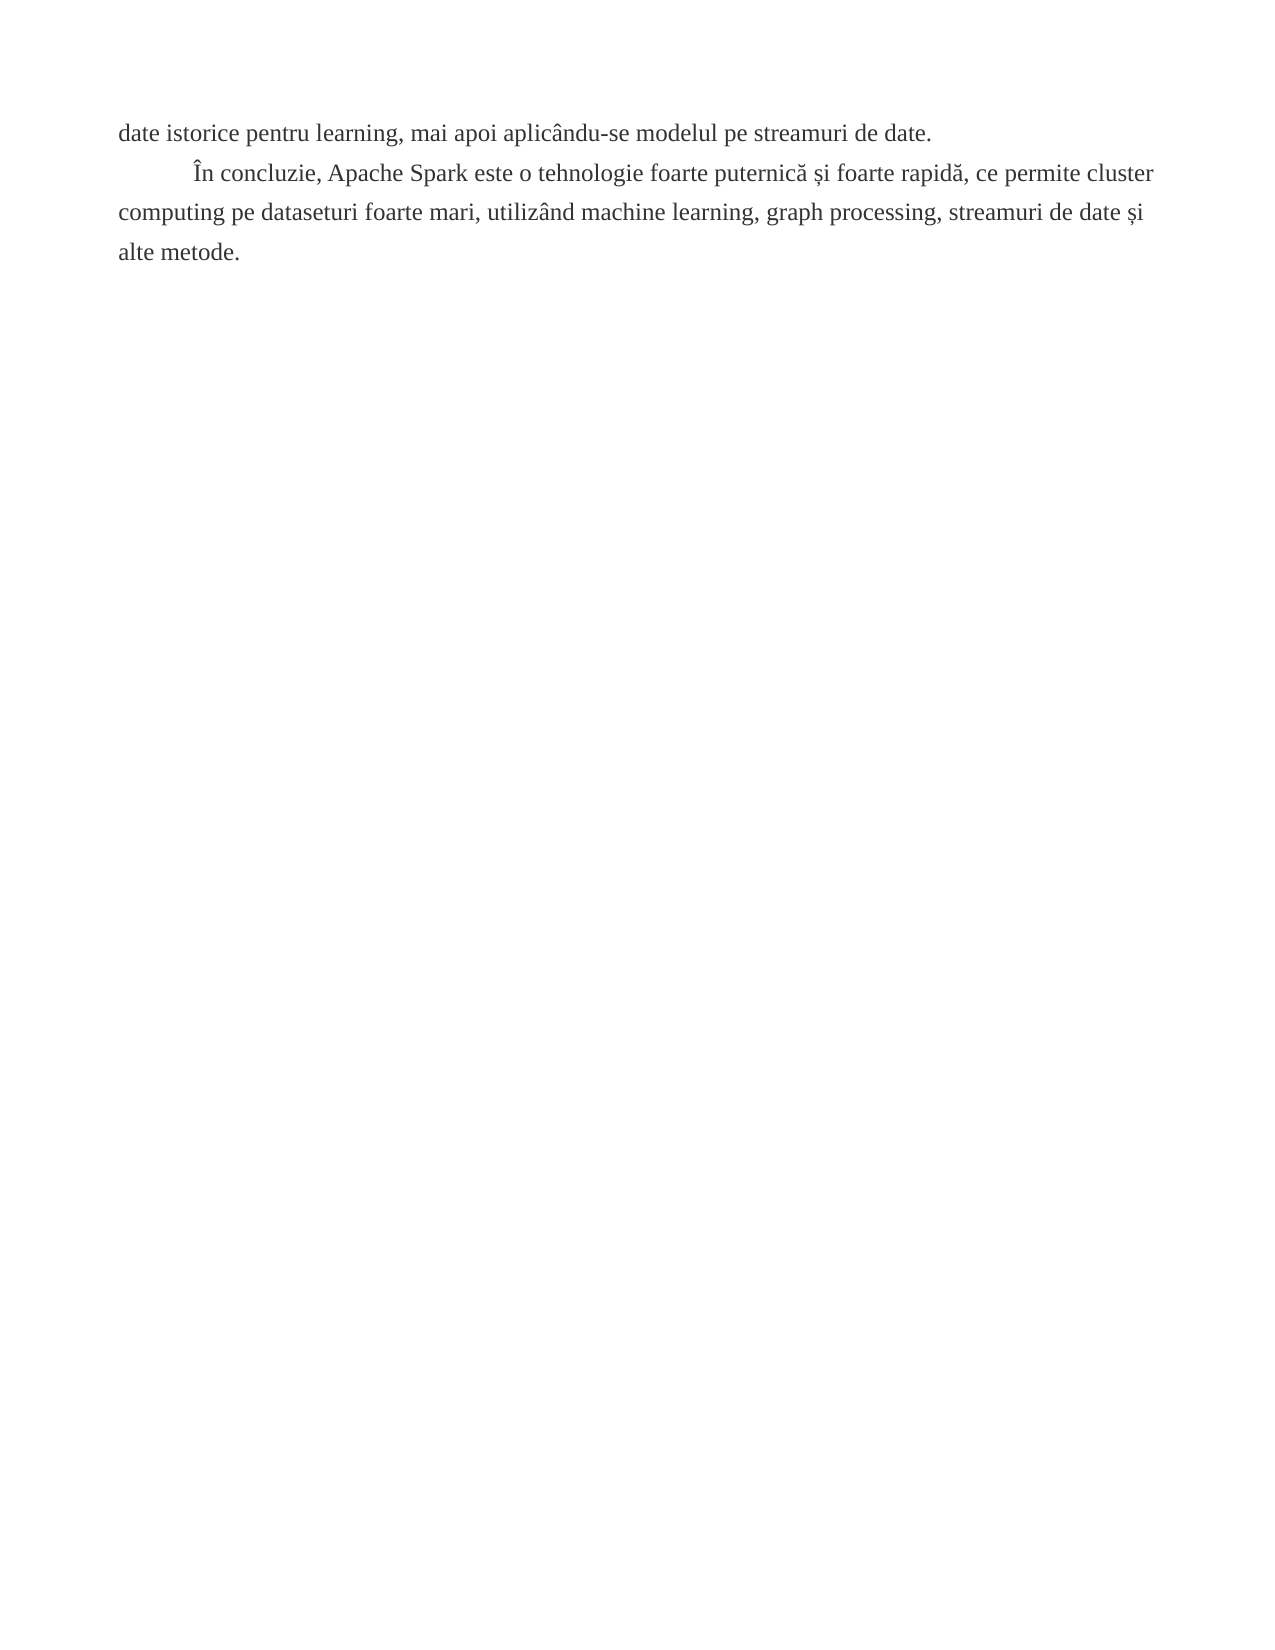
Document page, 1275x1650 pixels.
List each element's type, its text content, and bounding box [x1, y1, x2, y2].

text date istorice pentru learning, mai apoi aplicându-se modelul pe streamuri de date. [118, 118, 1157, 147]
text În concluzie, Apache Spark este o tehnologie foarte puternică și foarte rapidă, ce permite cluster computing pe dataseturi foarte mari, utilizând machine learning, graph processing, streamuri de date și alte metode. [118, 158, 1157, 266]
